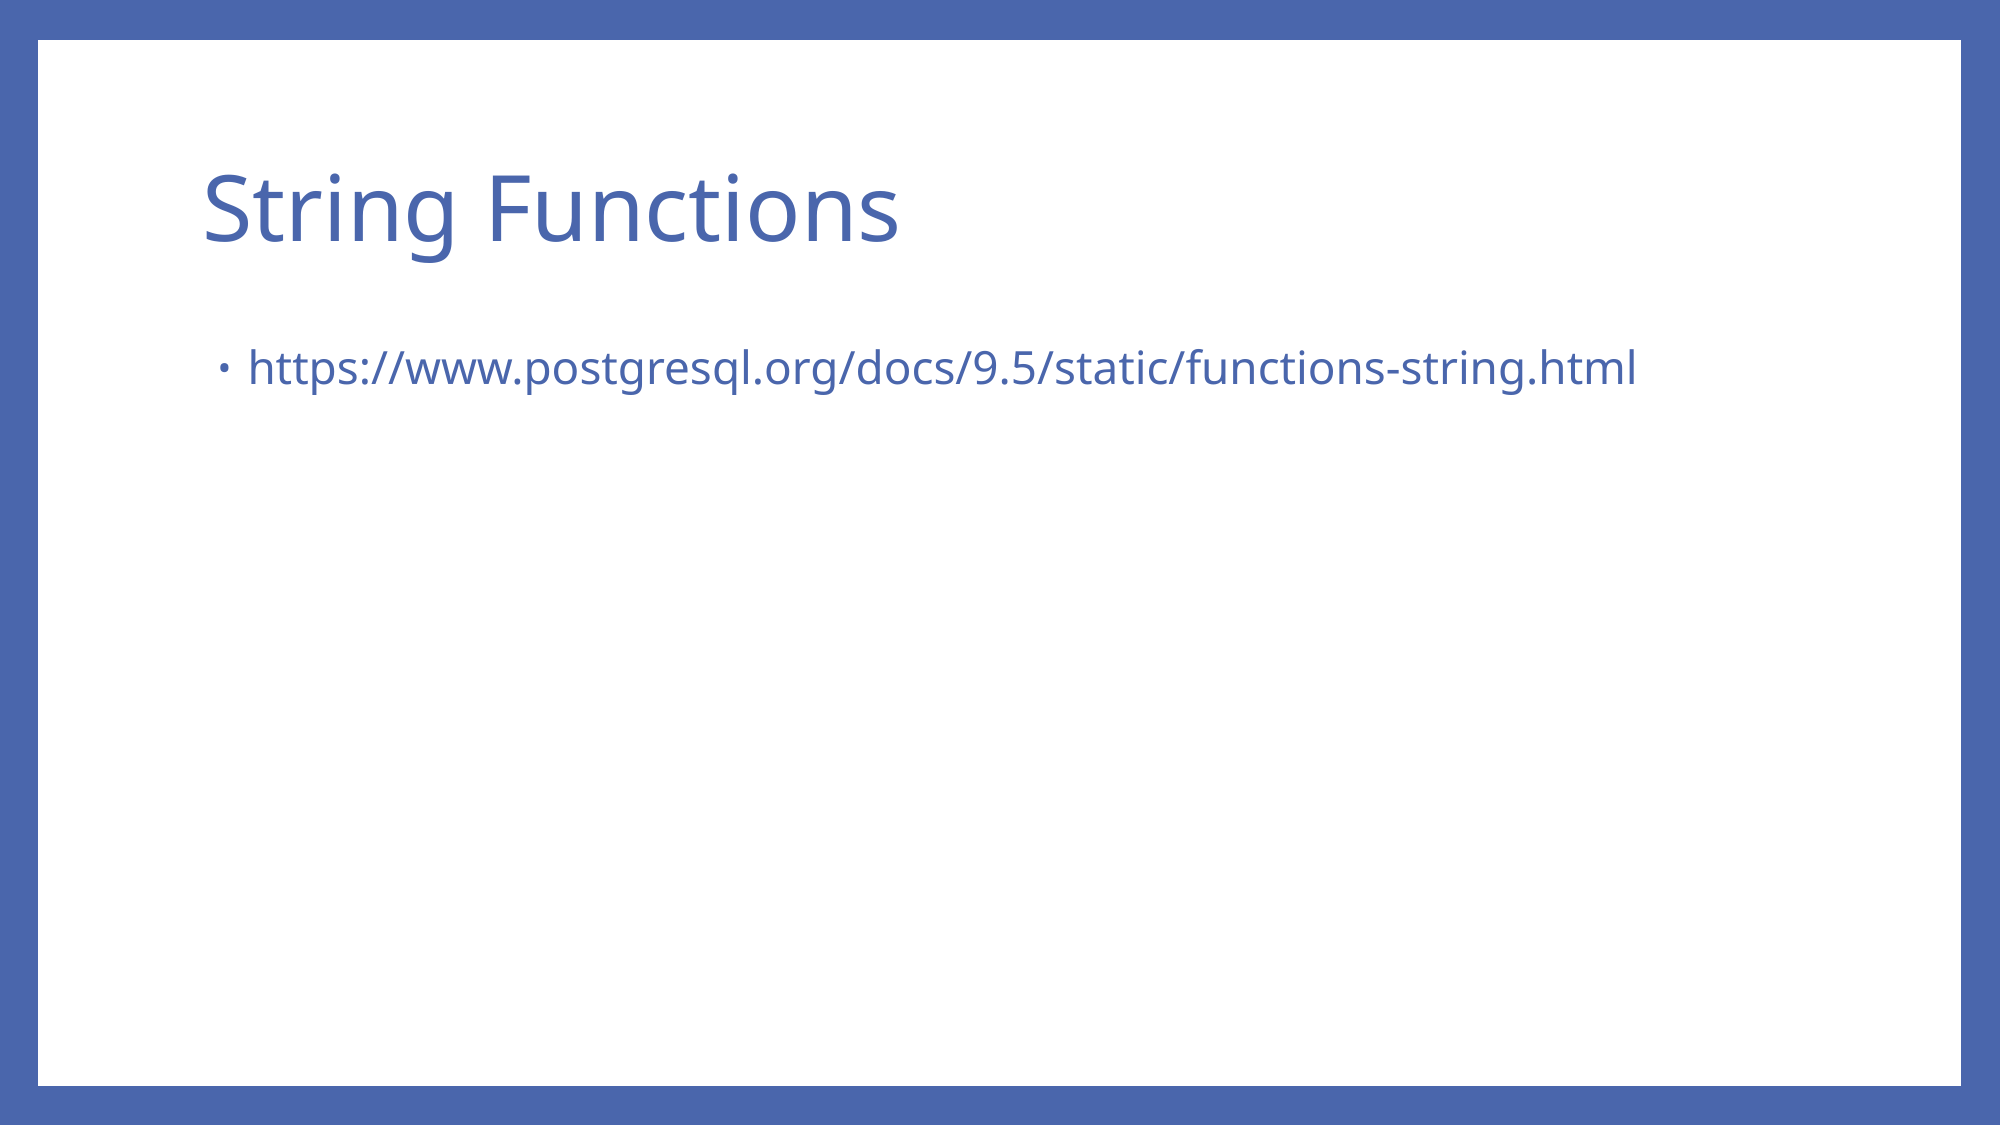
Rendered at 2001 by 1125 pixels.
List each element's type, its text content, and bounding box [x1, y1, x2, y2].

list https://www.postgresql.org/docs/9.5/static/functions-string.html [187, 337, 1808, 1000]
title String Functions [187, 99, 1808, 323]
